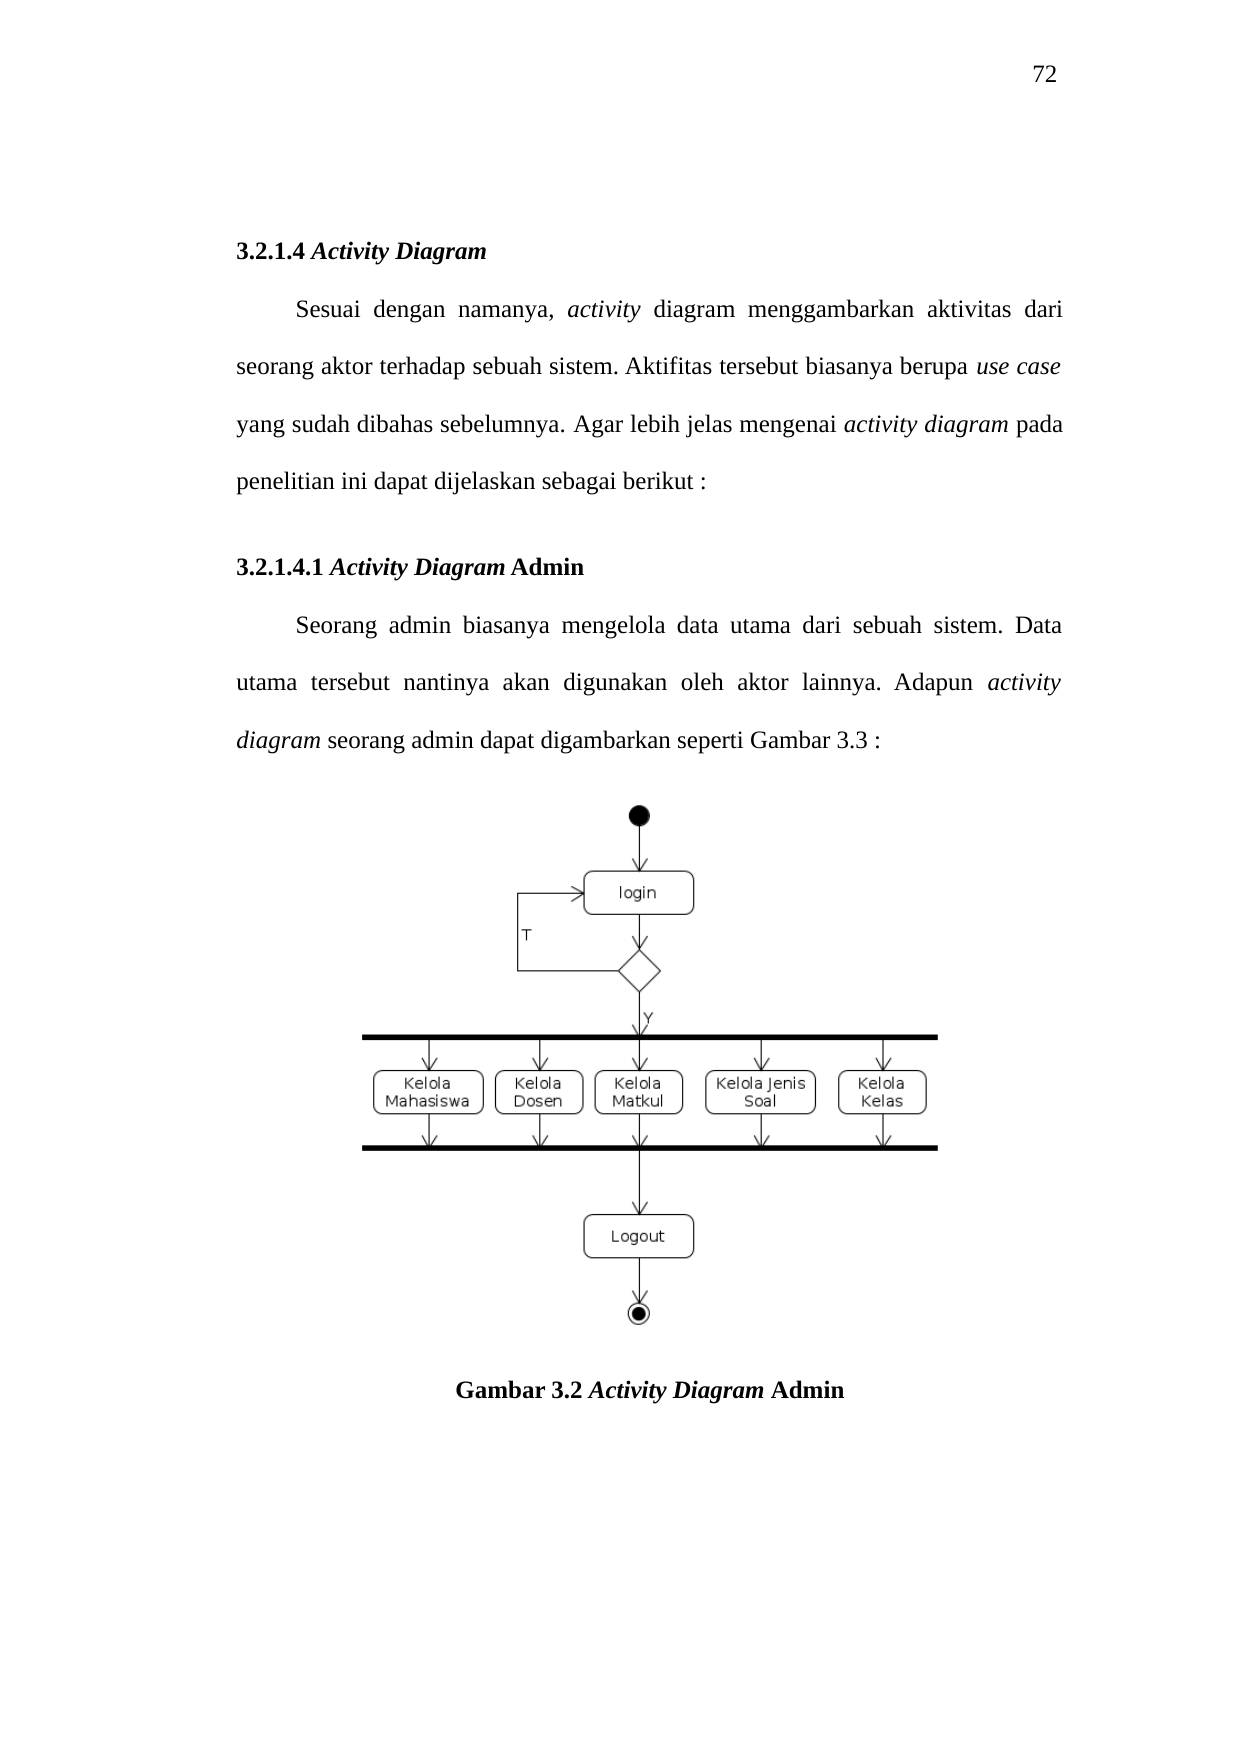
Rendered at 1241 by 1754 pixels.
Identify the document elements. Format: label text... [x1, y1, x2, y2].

text Sesuai dengan namanya, activity diagram menggambarkan aktivitas dari seorang aktor terhadap sebuah sistem. Aktifitas tersebut biasanya berupa use case yang sudah dibahas sebelumnya. Agar lebih jelas mengenai activity diagram pada penelitian ini dapat dijelaskan sebagai berikut : [236, 294, 1063, 495]
subtitle 3.2.1.4.1 Activity Diagram Admin [236, 552, 1063, 581]
subtitle 3.2.1.4 Activity Diagram [236, 236, 1063, 265]
text Gambar 3.2 Activity Diagram Admin [236, 1347, 1063, 1404]
text Seorang admin biasanya mengelola data utama dari sebuah sistem. Data utama tersebut nantinya akan digunakan oleh aktor lainnya. Adapun activity diagram seorang admin dapat digambarkan seperti Gambar 3.3 : [236, 610, 1063, 754]
picture [340, 782, 960, 1347]
